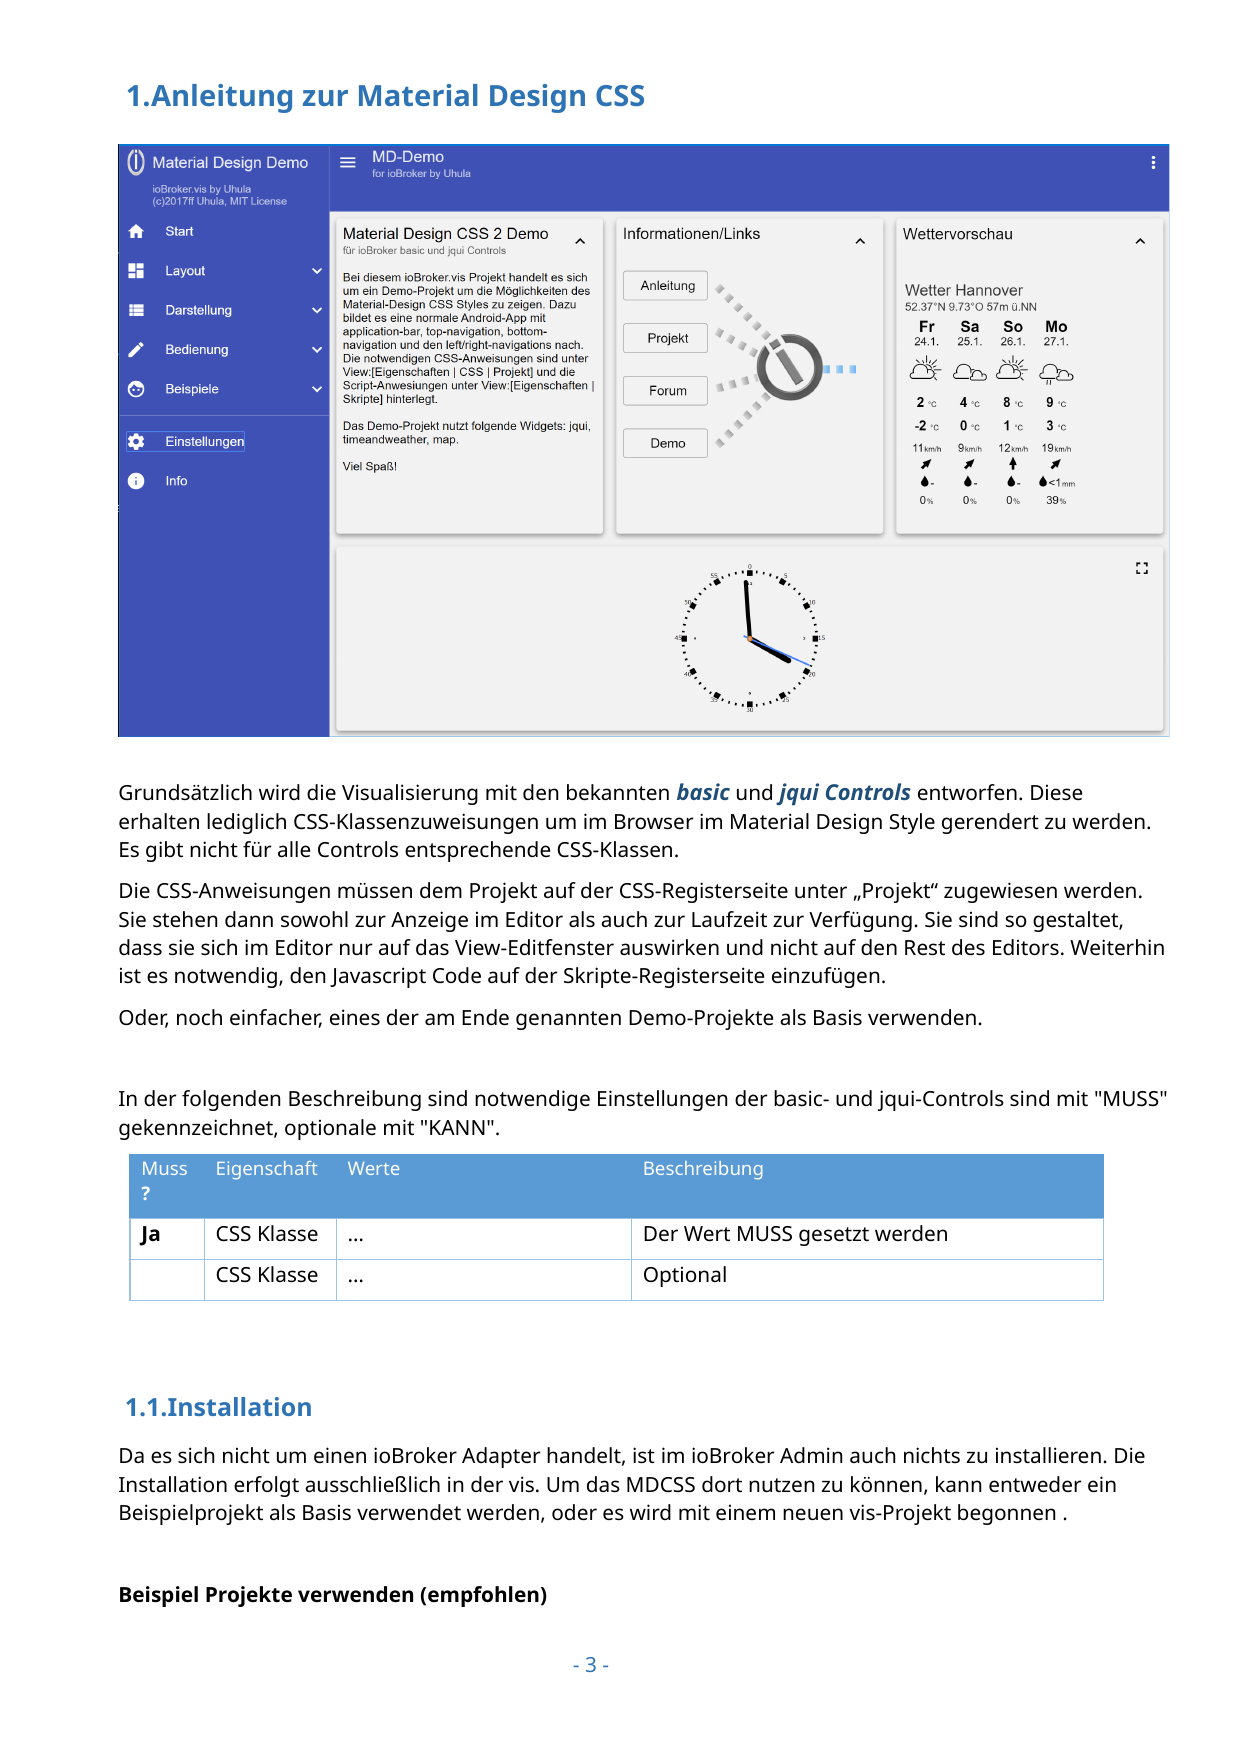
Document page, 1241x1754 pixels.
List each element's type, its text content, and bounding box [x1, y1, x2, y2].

subtitle Anleitung zur Material Design CSS [118, 75, 1169, 115]
table_cell … [337, 1219, 631, 1259]
text In der folgenden Beschreibung sind notwendige Einstellungen der basic- und jqui-Controls sind mit "MUSS" gekennzeichnet, optionale mit "KANN". [118, 1084, 1169, 1141]
table_header Beschreibung [631, 1155, 1103, 1218]
picture [118, 144, 1170, 737]
subtitle Installation [118, 1389, 1169, 1423]
table_cell [131, 1260, 204, 1300]
text Da es sich nicht um einen ioBroker Adapter handelt, ist im ioBroker Admin auch nichts zu installieren. Die Installation erfolgt ausschließlich in der vis. Um das MDCSS dort nutzen zu können, kann entweder ein Beispielprojekt als Basis verwendet werden, oder es wird mit einem neuen vis-Projekt begonnen . [118, 1441, 1169, 1527]
table_header Eigenschaft [204, 1155, 336, 1218]
table_cell Der Wert MUSS gesetzt werden [632, 1219, 1103, 1259]
table_cell CSS Klasse [205, 1260, 336, 1300]
table_cell Optional [632, 1260, 1103, 1300]
text Oder, noch einfacher, eines der am Ende genannten Demo-Projekte als Basis verwenden. [118, 1003, 1169, 1031]
table_cell CSS Klasse [205, 1219, 336, 1259]
table_cell … [337, 1260, 631, 1300]
table_cell Ja [131, 1219, 204, 1259]
text Beispiel Projekte verwenden (empfohlen) [118, 1580, 1169, 1608]
text Grundsätzlich wird die Visualisierung mit den bekannten basic und jqui Controls entworfen. Diese erhalten lediglich CSS-Klassenzuweisungen um im Browser im Material Design Style gerendert zu werden. Es gibt nicht für alle Controls entsprechende CSS-Klassen. [118, 777, 1169, 864]
table_header Muss? [131, 1155, 204, 1218]
text Die CSS-Anweisungen müssen dem Projekt auf der CSS-Registerseite unter „Projekt“ zugewiesen werden. Sie stehen dann sowohl zur Anzeige im Editor als auch zur Laufzeit zur Verfügung. Sie sind so gestaltet, dass sie sich im Editor nur auf das View-Editfenster auswirken und nicht auf den Rest des Editors. Weiterhin ist es notwendig, den Javascript Code auf der Skripte-Registerseite einzufügen. [118, 876, 1169, 990]
table_header Werte [336, 1155, 631, 1218]
